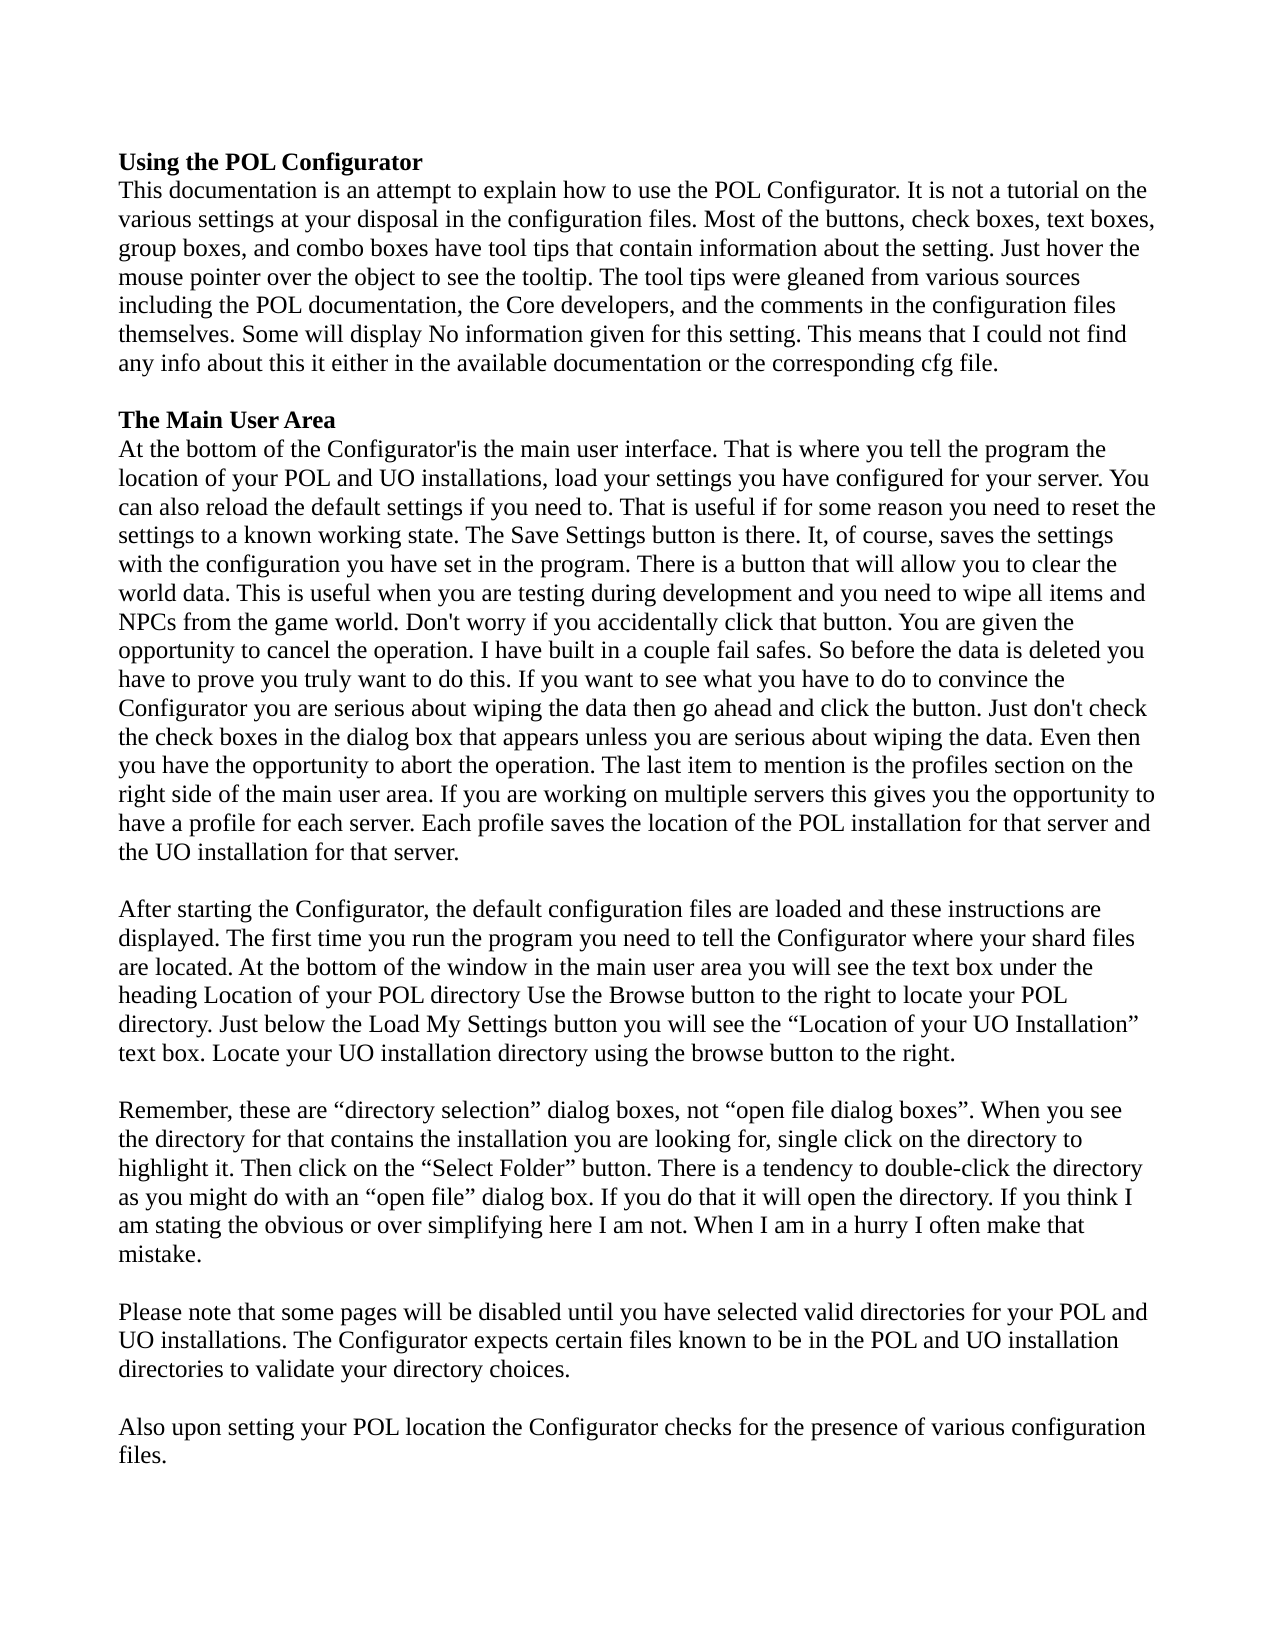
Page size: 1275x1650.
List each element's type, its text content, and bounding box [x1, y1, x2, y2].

text Please note that some pages will be disabled until you have selected valid directories for your POL and UO installations. The Configurator expects certain files known to be in the POL and UO installation directories to validate your directory choices. [118, 1297, 1157, 1383]
text After starting the Configurator, the default configuration files are loaded and these instructions are displayed. The first time you run the program you need to tell the Configurator where your shard files are located. At the bottom of the window in the main user area you will see the text box under the heading Location of your POL directory Use the Browse button to the right to locate your POL directory. Just below the Load My Settings button you will see the “Location of your UO Installation” text box. Locate your UO installation directory using the browse button to the right. [118, 894, 1157, 1067]
text Also upon setting your POL location the Configurator checks for the presence of various configuration files. [118, 1412, 1157, 1469]
text Remember, these are “directory selection” dialog boxes, not “open file dialog boxes”. When you see the directory for that contains the installation you are looking for, single click on the directory to highlight it. Then click on the “Select Folder” button. There is a tendency to double-click the directory as you might do with an “open file” dialog box. If you do that it will open the directory. If you think I am stating the obvious or over simplifying here I am not. When I am in a hurry I often make that mistake. [118, 1096, 1157, 1268]
text This documentation is an attempt to explain how to use the POL Configurator. It is not a tutorial on the various settings at your disposal in the configuration files. Most of the buttons, check boxes, text boxes, group boxes, and combo boxes have tool tips that contain information about the setting. Just hover the mouse pointer over the object to see the tooltip. The tool tips were gleaned from various sources including the POL documentation, the Core developers, and the comments in the configuration files themselves. Some will display No information given for this setting. This means that I could not find any info about this it either in the available documentation or the corresponding cfg file. [118, 176, 1157, 377]
text The Main User Area [118, 406, 1157, 434]
text Using the POL Configurator [118, 147, 1157, 176]
text At the bottom of the Configurator'is the main user interface. That is where you tell the program the location of your POL and UO installations, load your settings you have configured for your server. You can also reload the default settings if you need to. That is useful if for some reason you need to reset the settings to a known working state. The Save Settings button is there. It, of course, saves the settings with the configuration you have set in the program. There is a button that will allow you to clear the world data. This is useful when you are testing during development and you need to wipe all items and NPCs from the game world. Don't worry if you accidentally click that button. You are given the opportunity to cancel the operation. I have built in a couple fail safes. So before the data is deleted you have to prove you truly want to do this. If you want to see what you have to do to convince the Configurator you are serious about wiping the data then go ahead and click the button. Just don't check the check boxes in the dialog box that appears unless you are serious about wiping the data. Even then you have the opportunity to abort the operation. The last item to mention is the profiles section on the right side of the main user area. If you are working on multiple servers this gives you the opportunity to have a profile for each server. Each profile saves the location of the POL installation for that server and the UO installation for that server. [118, 434, 1157, 866]
